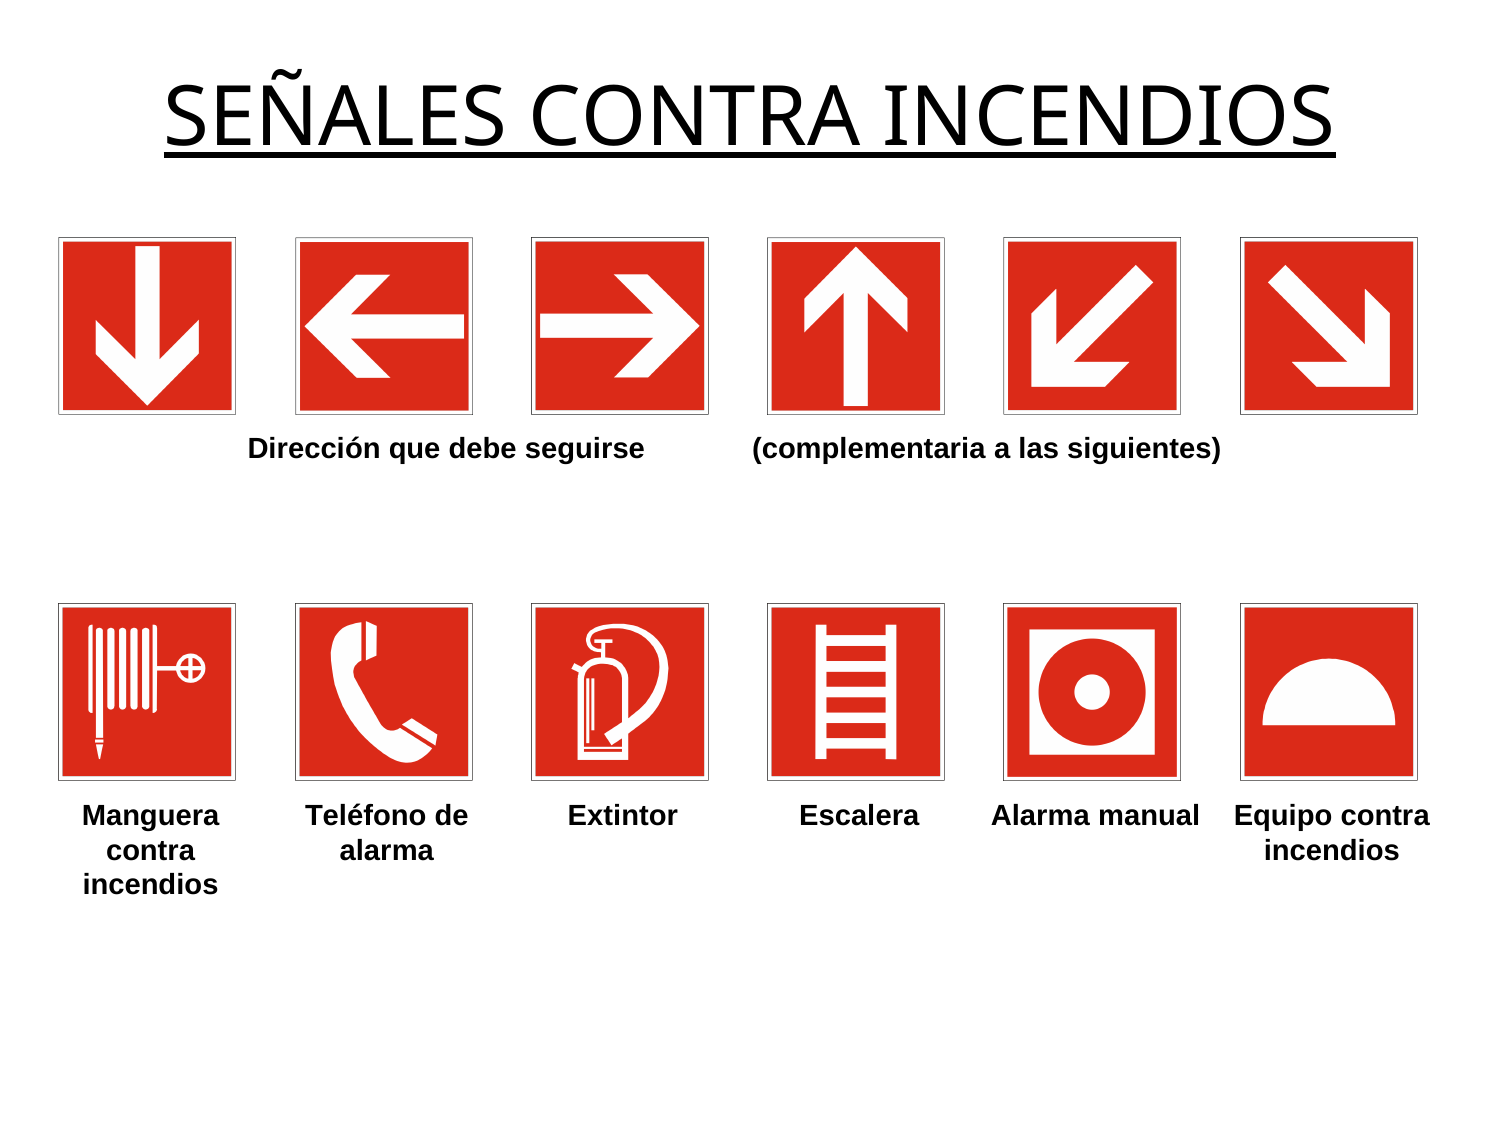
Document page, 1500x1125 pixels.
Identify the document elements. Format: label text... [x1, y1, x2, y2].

picture [767, 603, 945, 782]
picture [1003, 237, 1181, 415]
text_box Manguera contra incendios [35, 792, 266, 904]
text_box Teléfono de alarma [271, 792, 503, 869]
title SEÑALES CONTRA INCENDIOS [75, 45, 1426, 179]
picture [1003, 603, 1181, 782]
picture [1240, 237, 1418, 415]
picture [58, 237, 236, 415]
text_box Extintor [507, 792, 739, 834]
picture [58, 603, 236, 782]
picture [295, 603, 473, 782]
picture [1240, 603, 1418, 782]
text_box Equipo contra incendios [1216, 792, 1448, 869]
text_box Alarma manual [980, 792, 1211, 834]
text_box Escalera [744, 792, 975, 834]
picture [531, 603, 709, 782]
picture [531, 237, 709, 415]
text_box Dirección que debe seguirse (complementaria a las siguientes) [58, 426, 1412, 468]
picture [295, 237, 473, 415]
picture [767, 237, 945, 415]
